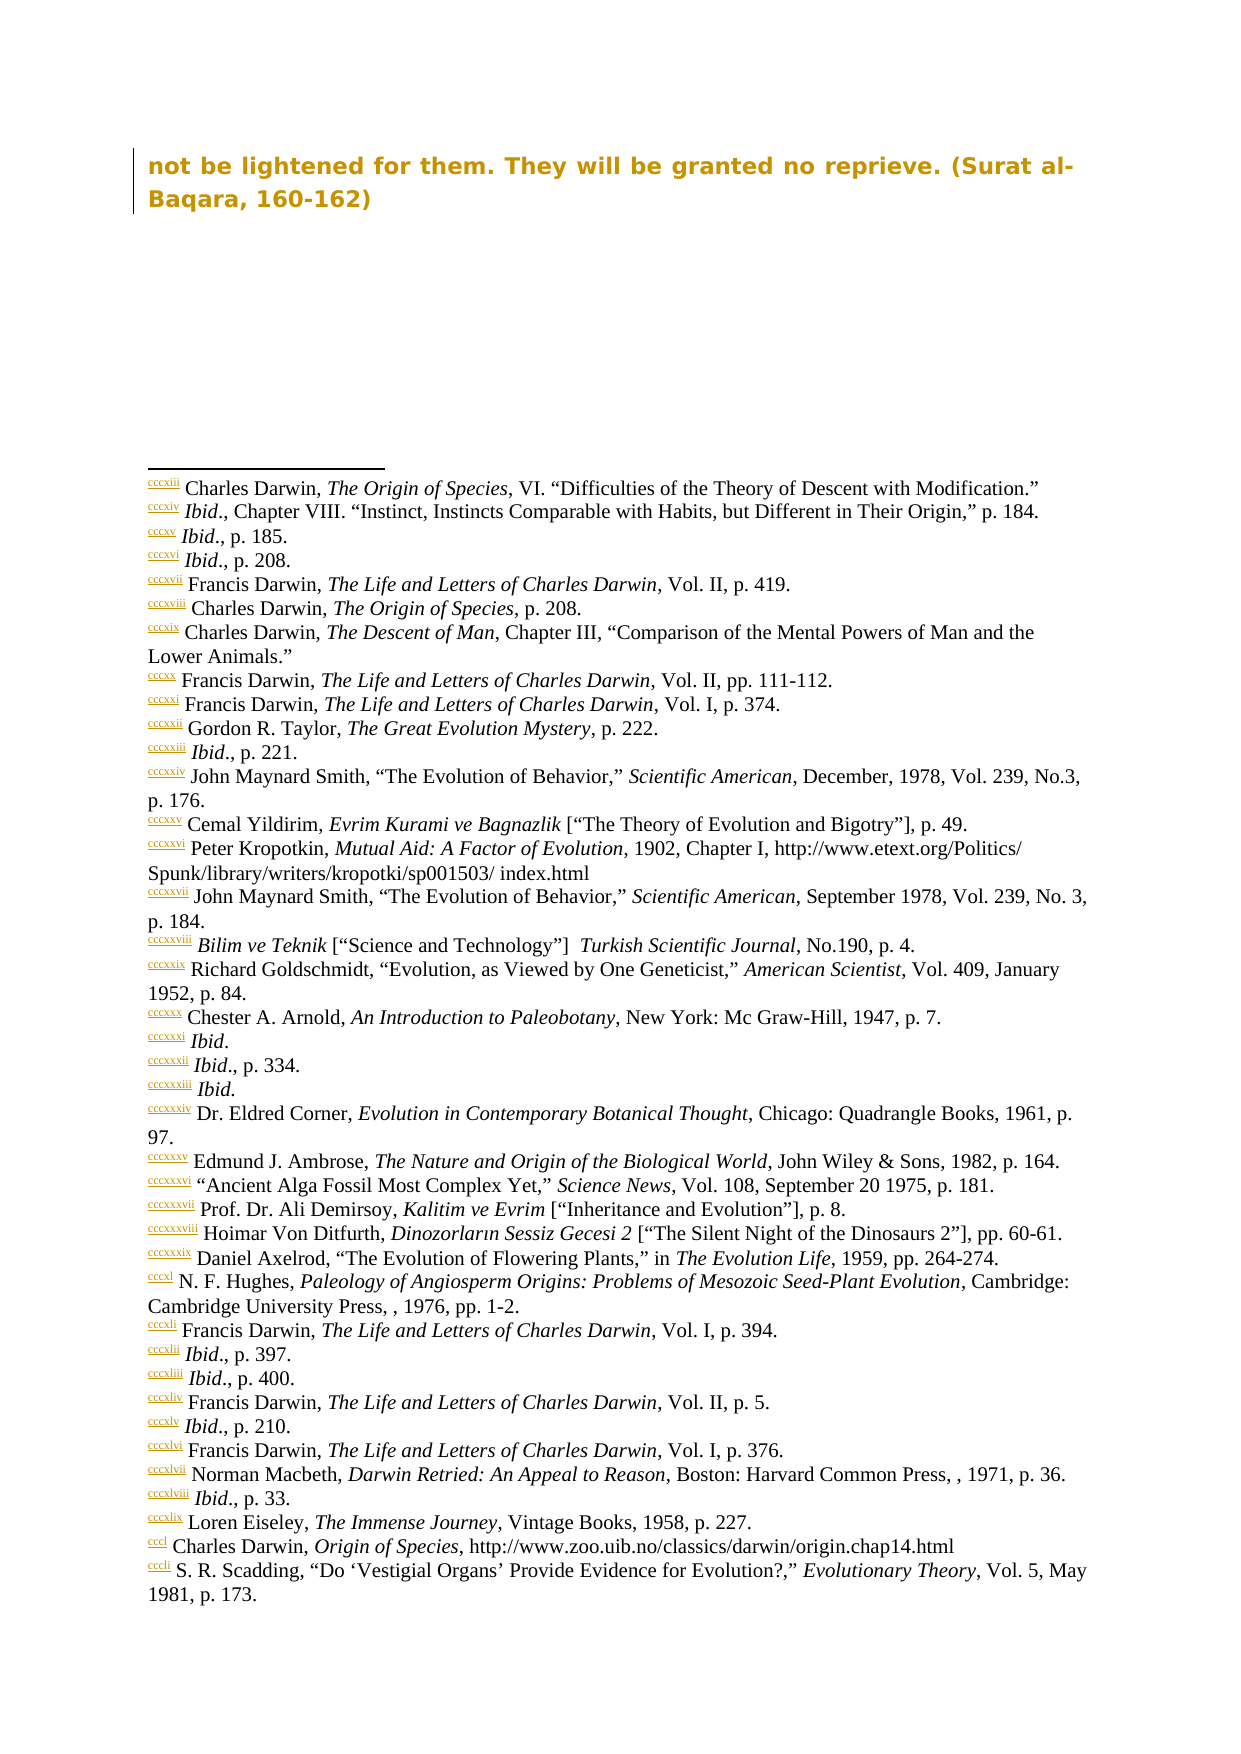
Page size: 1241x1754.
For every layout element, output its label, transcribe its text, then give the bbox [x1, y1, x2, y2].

text Ibid., p. 221. [148, 740, 1093, 764]
text Hoimar Von Ditfurth, Dinozorların Sessiz Gecesi 2 [“The Silent Night of the Dinosaurs 2”], pp. 60-61. [148, 1221, 1093, 1245]
text Ibid., p. 208. [148, 548, 1093, 572]
text S. R. Scadding, “Do ‘Vestigial Organs’ Provide Evidence for Evolution?,” Evolutionary Theory, Vol. 5, May 1981, p. 173. [148, 1558, 1093, 1606]
text Charles Darwin, Origin of Species, http://www.zoo.uib.no/classics/darwin/origin.chap14.html [148, 1534, 1093, 1558]
text Francis Darwin, The Life and Letters of Charles Darwin, Vol. II, p. 419. [148, 572, 1093, 596]
text Daniel Axelrod, “The Evolution of Flowering Plants,” in The Evolution Life, 1959, pp. 264-274. [148, 1245, 1093, 1269]
text Ibid., Chapter VIII. “Instinct, Instincts Comparable with Habits, but Different in Their Origin,” p. 184. [148, 499, 1093, 523]
text Dr. Eldred Corner, Evolution in Contemporary Botanical Thought, Chicago: Quadrangle Books, 1961, p. 97. [148, 1101, 1093, 1149]
text Chester A. Arnold, An Introduction to Paleobotany, New York: Mc Graw-Hill, 1947, p. 7. [148, 1005, 1093, 1029]
text N. F. Hughes, Paleology of Angiosperm Origins: Problems of Mesozoic Seed-Plant Evolution, Cambridge: Cambridge University Press, , 1976, pp. 1-2. [148, 1269, 1093, 1318]
text Norman Macbeth, Darwin Retried: An Appeal to Reason, Boston: Harvard Common Press, , 1971, p. 36. [148, 1462, 1093, 1486]
text Ibid., p. 33. [148, 1486, 1093, 1510]
text Charles Darwin, The Origin of Species, VI. “Difficulties of the Theory of Descent with Modification.” [148, 475, 1093, 499]
text Francis Darwin, The Life and Letters of Charles Darwin, Vol. I, p. 394. [148, 1318, 1093, 1342]
text Ibid., p. 400. [148, 1366, 1093, 1390]
text Cemal Yildirim, Evrim Kurami ve Bagnazlik [“The Theory of Evolution and Bigotry”], p. 49. [148, 812, 1093, 836]
text Ibid. [148, 1029, 1093, 1053]
text Ibid., p. 185. [148, 523, 1093, 548]
text “Ancient Alga Fossil Most Complex Yet,” Science News, Vol. 108, September 20 1975, p. 181. [148, 1173, 1093, 1197]
text Prof. Dr. Ali Demirsoy, Kalitim ve Evrim [“Inheritance and Evolution”], p. 8. [148, 1197, 1093, 1221]
text Ibid., p. 210. [148, 1414, 1093, 1438]
text Loren Eiseley, The Immense Journey, Vintage Books, 1958, p. 227. [148, 1510, 1093, 1534]
text Francis Darwin, The Life and Letters of Charles Darwin, Vol. I, p. 374. [148, 692, 1093, 716]
text Francis Darwin, The Life and Letters of Charles Darwin, Vol. I, p. 376. [148, 1438, 1093, 1462]
text not be lightened for them. They will be granted no reprieve. (Surat al-Baqara, 160-162) [148, 148, 1075, 214]
text Ibid. [148, 1077, 1093, 1101]
text Francis Darwin, The Life and Letters of Charles Darwin, Vol. II, p. 5. [148, 1390, 1093, 1414]
text Ibid., p. 334. [148, 1053, 1093, 1077]
text Richard Goldschmidt, “Evolution, as Viewed by One Geneticist,” American Scientist, Vol. 409, January 1952, p. 84. [148, 957, 1093, 1005]
text Edmund J. Ambrose, The Nature and Origin of the Biological World, John Wiley & Sons, 1982, p. 164. [148, 1149, 1093, 1173]
text Ibid., p. 397. [148, 1342, 1093, 1366]
text Peter Kropotkin, Mutual Aid: A Factor of Evolution, 1902, Chapter I, http://www.etext.org/Politics/ Spunk/library/writers/kropotki/sp001503/ index.html [148, 836, 1093, 884]
text John Maynard Smith, “The Evolution of Behavior,” Scientific American, December, 1978, Vol. 239, No.3, p. 176. [148, 764, 1093, 812]
text Charles Darwin, The Origin of Species, p. 208. [148, 596, 1093, 620]
text Charles Darwin, The Descent of Man, Chapter III, “Comparison of the Mental Powers of Man and the Lower Animals.” [148, 620, 1093, 668]
text John Maynard Smith, “The Evolution of Behavior,” Scientific American, September 1978, Vol. 239, No. 3, p. 184. [148, 884, 1093, 933]
text Francis Darwin, The Life and Letters of Charles Darwin, Vol. II, pp. 111-112. [148, 668, 1093, 692]
text Bilim ve Teknik [“Science and Technology”] Turkish Scientific Journal, No.190, p. 4. [148, 933, 1093, 957]
text Gordon R. Taylor, The Great Evolution Mystery, p. 222. [148, 716, 1093, 740]
